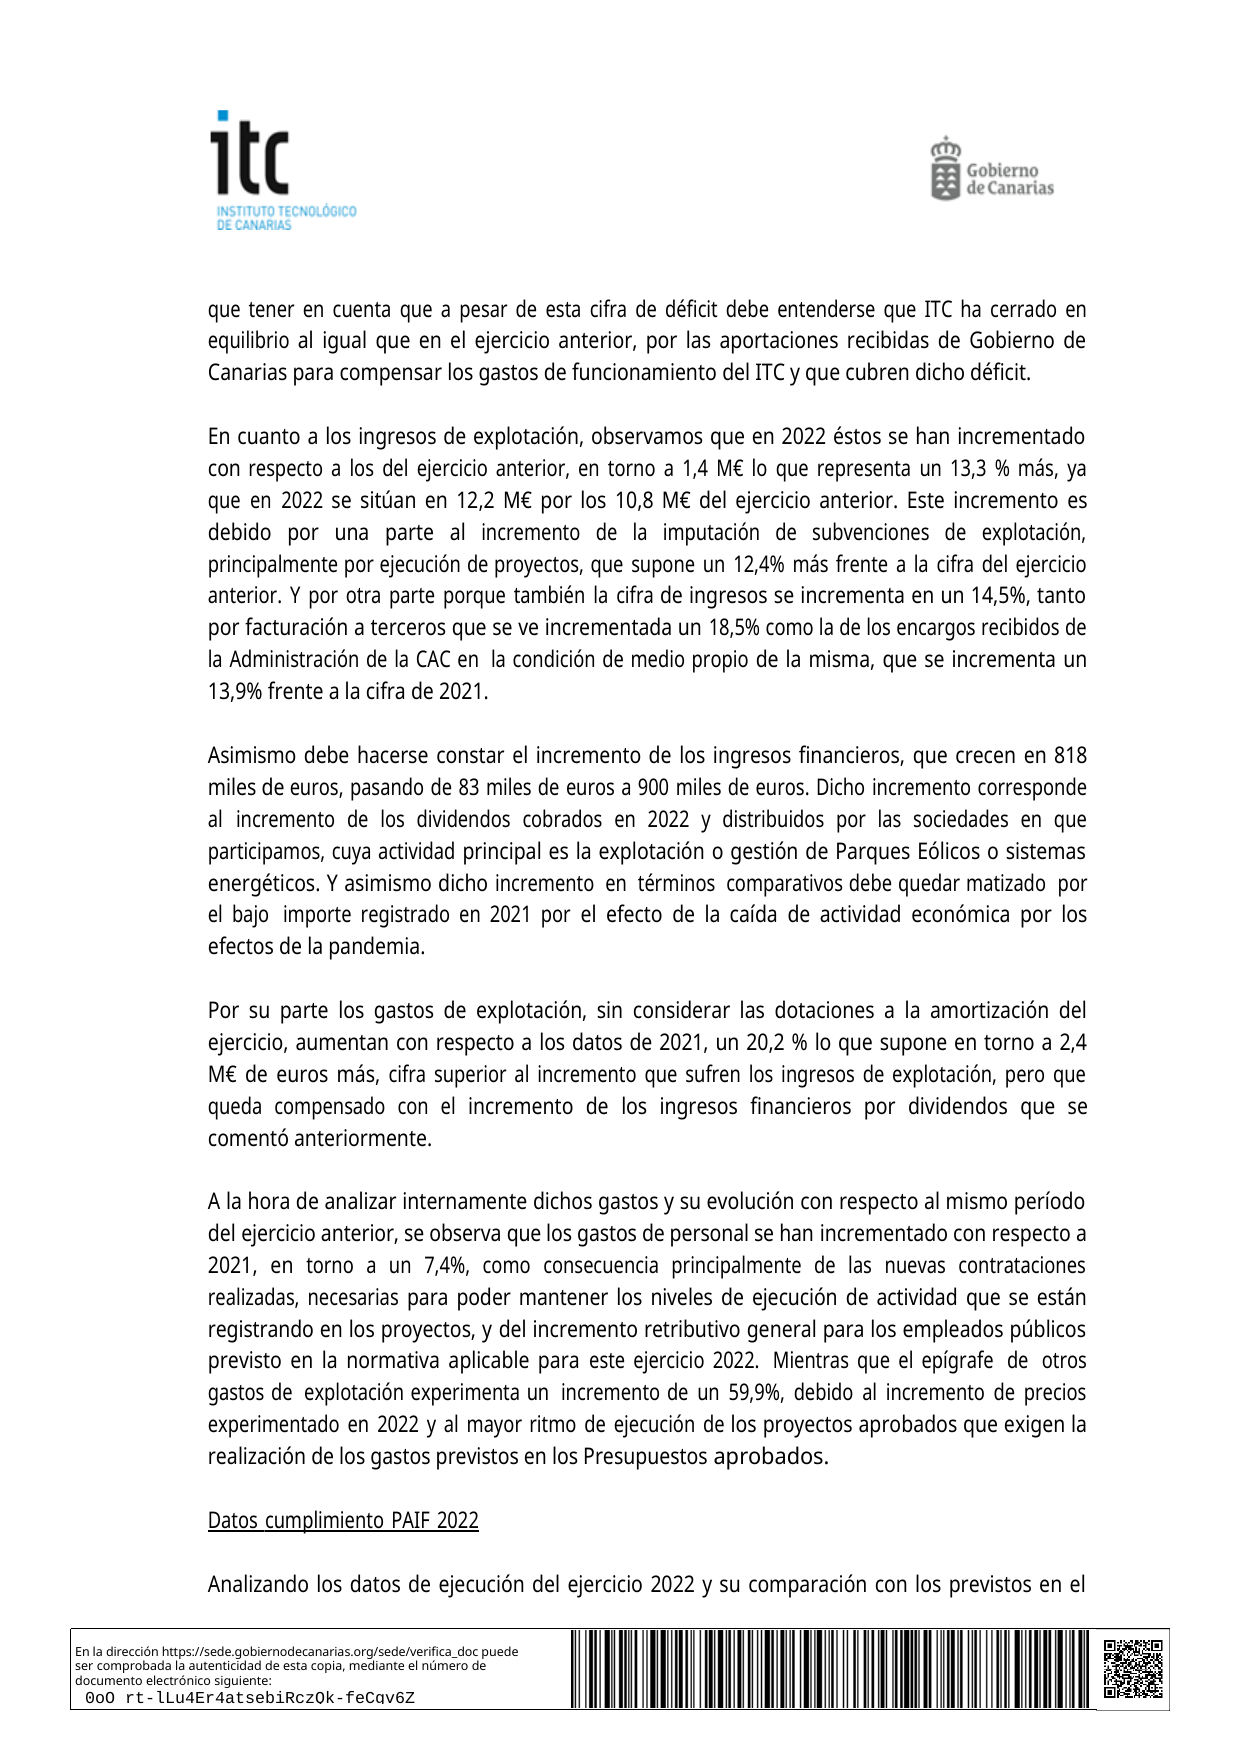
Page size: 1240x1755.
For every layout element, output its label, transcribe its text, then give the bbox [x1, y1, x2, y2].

text Asimismo debe hacerse constar el incremento de los ingresos financieros, que crecen en 818 miles de euros, pasando de 83 miles de euros a 900 miles de euros. Dicho incremento corresponde al incremento de los dividendos cobrados en 2022 y distribuidos por las sociedades en que participamos, cuya actividad principal es la explotación o gestión de Parques Eólicos o sistemas energéticos. Y asimismo dicho incremento en términos comparativos debe quedar matizado por el bajo importe registrado en 2021 por el efecto de la caída de actividad económica por los efectos de la pandemia. [208, 739, 1088, 961]
text En cuanto a los ingresos de explotación, observamos que en 2022 éstos se han incrementado con respecto a los del ejercicio anterior, en torno a 1,4 M€ lo que representa un 13,3 % más, ya que en 2022 se sitúan en 12,2 M€ por los 10,8 M€ del ejercicio anterior. Este incremento es debido por una parte al incremento de la imputación de subvenciones de explotación, principalmente por ejecución de proyectos, que supone un 12,4% más frente a la cifra del ejercicio anterior. Y por otra parte porque también la cifra de ingresos se incrementa en un 14,5%, tanto por facturación a terceros que se ve incrementada un 18,5% como la de los encargos recibidos de la Administración de la CAC en la condición de medio propio de la misma, que se incrementa un 13,9% frente a la cifra de 2021. [208, 420, 1087, 706]
text Analizando los datos de ejecución del ejercicio 2022 y su comparación con los previstos en el [208, 1568, 1088, 1599]
text A la hora de analizar internamente dichos gastos y su evolución con respecto al mismo período del ejercicio anterior, se observa que los gastos de personal se han incrementado con respecto a 2021, en torno a un 7,4%, como consecuencia principalmente de las nuevas contrataciones realizadas, necesarias para poder mantener los niveles de ejecución de actividad que se están registrando en los proyectos, y del incremento retributivo general para los empleados públicos previsto en la normativa aplicable para este ejercicio 2022. Mientras que el epígrafe de otros gastos de explotación experimenta un incremento de un 59,9%, debido al incremento de precios experimentado en 2022 y al mayor ritmo de ejecución de los proyectos aprobados que exigen la realización de los gastos previstos en los Presupuestos aprobados. [208, 1185, 1087, 1471]
text Datos cumplimiento PAIF 2022 [208, 1504, 1181, 1535]
text Por su parte los gastos de explotación, sin considerar las dotaciones a la amortización del ejercicio, aumentan con respecto a los datos de 2021, un 20,2 % lo que supone en torno a 2,4 M€ de euros más, cifra superior al incremento que sufren los ingresos de explotación, pero que queda compensado con el incremento de los ingresos financieros por dividendos que se comentó anteriormente. [208, 994, 1088, 1153]
text que tener en cuenta que a pesar de esta cifra de déficit debe entenderse que ITC ha cerrado en equilibrio al igual que en el ejercicio anterior, por las aportaciones recibidas de Gobierno de Canarias para compensar los gastos de funcionamiento del ITC y que cubren dicho déficit. [208, 292, 1087, 387]
